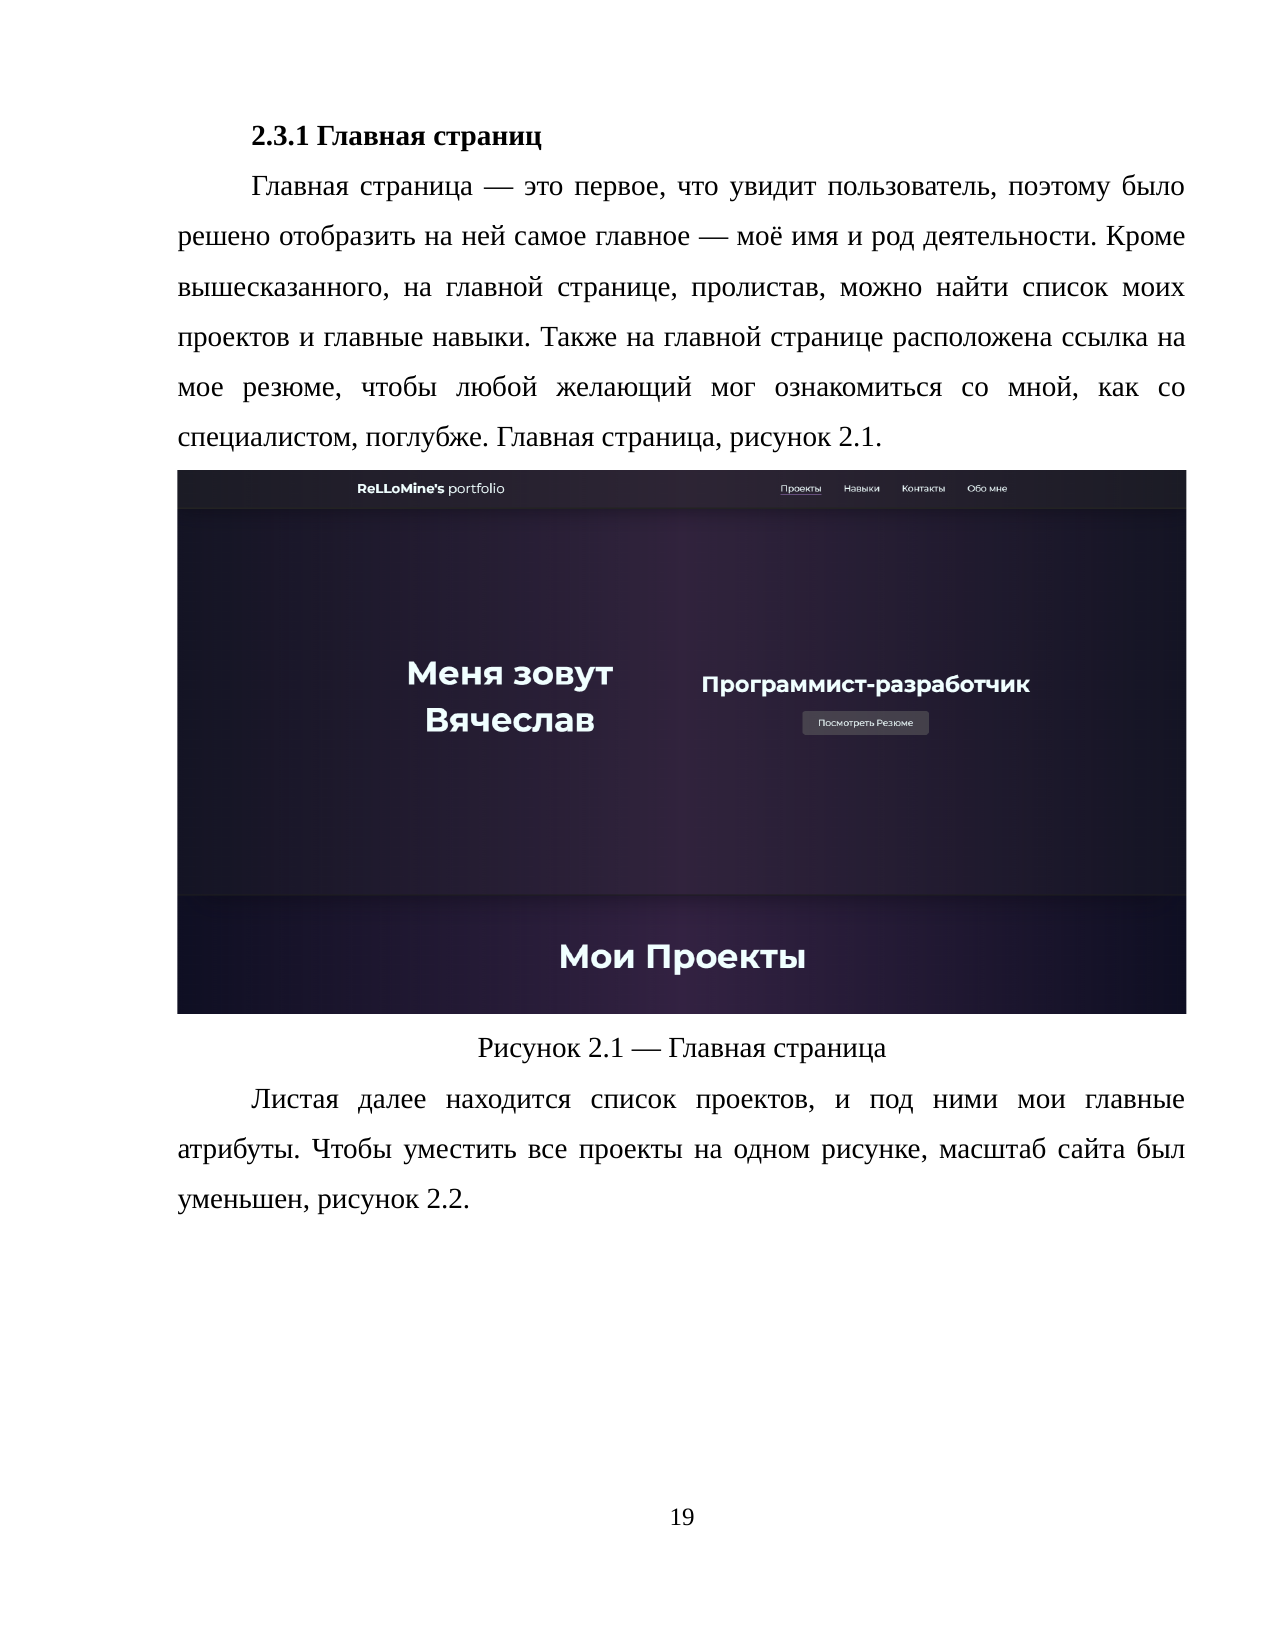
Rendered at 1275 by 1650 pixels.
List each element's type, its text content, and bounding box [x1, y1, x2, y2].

picture [177, 470, 1187, 1014]
text Главная страница — это первое, что увидит пользователь, поэтому было решено отобразить на ней самое главное — моё имя и род деятельности. Кроме вышесказанного, на главной странице, пролистав, можно найти список моих проектов и главные навыки. Также на главной странице расположена ссылка на мое резюме, чтобы любой желающий мог ознакомиться со мной, как со специалистом, поглубже. Главная страница, рисунок 2.1. [177, 168, 1186, 453]
title 2.3.1 Главная страниц [177, 118, 1186, 152]
text Рисунок 2.1 — Главная страница [177, 1030, 1186, 1064]
text Листая далее находится список проектов, и под ними мои главные атрибуты. Чтобы уместить все проекты на одном рисунке, масштаб сайта был уменьшен, рисунок 2.2. [177, 1081, 1186, 1215]
